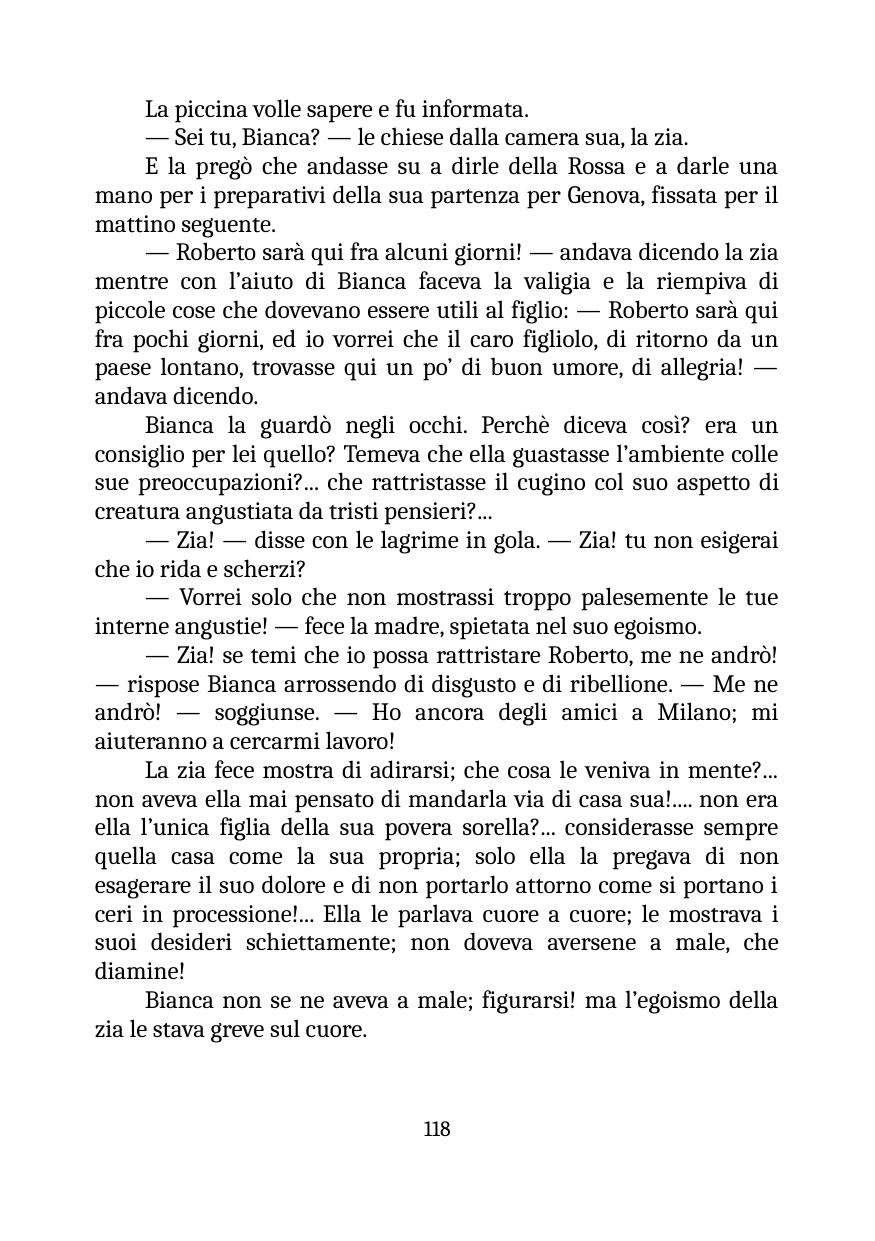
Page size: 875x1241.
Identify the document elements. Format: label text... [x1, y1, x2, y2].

text E la pregò che andasse su a dirle della Rossa e a darle una mano per i preparativi della sua partenza per Genova, fissata per il mattino seguente. [94, 152, 779, 238]
text Bianca non se ne aveva a male; figurarsi! ma l’egoismo della zia le stava greve sul cuore. [94, 986, 779, 1043]
text — Sei tu, Bianca? — le chiese dalla camera sua, la zia. [94, 123, 779, 152]
text La zia fece mostra di adirarsi; che cosa le veniva in mente?... non aveva ella mai pensato di mandarla via di casa sua!.... non era ella l’unica figlia della sua povera sorella?... considerasse sempre quella casa come la sua propria; solo ella la pregava di non esagerare il suo dolore e di non portarlo attorno come si portano i ceri in processione!... Ella le parlava cuore a cuore; le mostrava i suoi desideri schiettamente; non doveva aversene a male, che diamine! [94, 756, 779, 986]
text — Vorrei solo che non mostrassi troppo palesemente le tue interne angustie! — fece la madre, spietata nel suo egoismo. [94, 583, 779, 641]
text Bianca la guardò negli occhi. Perchè diceva così? era un consiglio per lei quello? Temeva che ella guastasse l’ambiente colle sue preoccupazioni?... che rattristasse il cugino col suo aspetto di creatura angustiata da tristi pensieri?... [94, 411, 779, 526]
text La piccina volle sapere e fu informata. [94, 94, 779, 123]
text — Roberto sarà qui fra alcuni giorni! — andava dicendo la zia mentre con l’aiuto di Bianca faceva la valigia e la riempiva di piccole cose che dovevano essere utili al figlio: — Roberto sarà qui fra pochi giorni, ed io vorrei che il caro figliolo, di ritorno da un paese lontano, trovasse qui un po’ di buon umore, di allegria! — andava dicendo. [94, 238, 779, 411]
text — Zia! se temi che io possa rattristare Roberto, me ne andrò! — rispose Bianca arrossendo di disgusto e di ribellione. — Me ne andrò! — soggiunse. — Ho ancora degli amici a Milano; mi aiuteranno a cercarmi lavoro! [94, 641, 779, 756]
text — Zia! — disse con le lagrime in gola. — Zia! tu non esigerai che io rida e scherzi? [94, 526, 779, 583]
